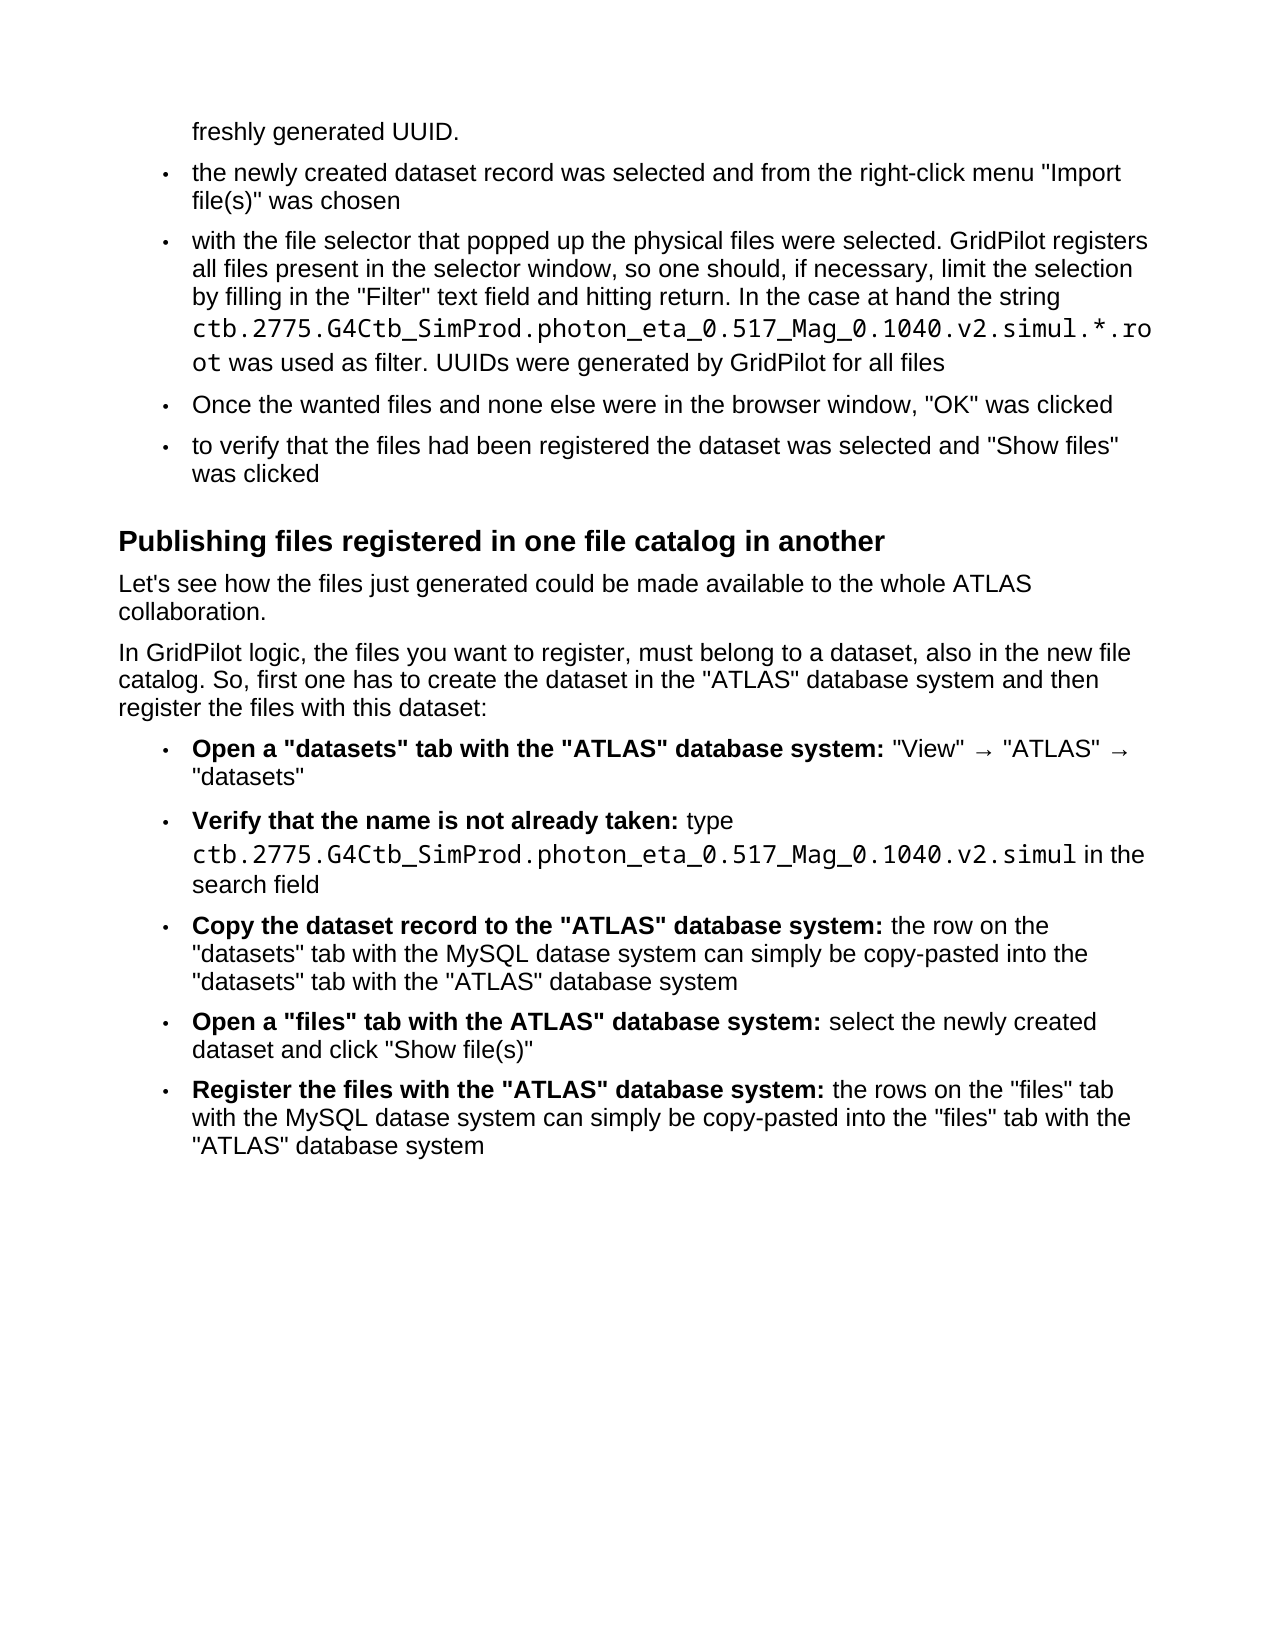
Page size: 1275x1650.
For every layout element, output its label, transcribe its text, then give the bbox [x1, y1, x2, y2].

list Verify that the name is not already taken: type ctb.2775.G4Ctb_SimProd.photon_eta_0.517_Mag_0.1040.v2.simul in the search field [162, 803, 1157, 899]
list to verify that the files had been registered the dataset was selected and "Show files" was clicked [162, 432, 1157, 487]
list Open a "files" tab with the ATLAS" database system: select the newly created dataset and click "Show file(s)" [162, 1008, 1157, 1064]
list Once the wanted files and none else were in the browser window, "OK" was clicked [162, 391, 1157, 419]
text Let's see how the files just generated could be made available to the whole ATLAS collaboration. [118, 570, 1157, 626]
subtitle Publishing files registered in one file catalog in another [118, 525, 1157, 558]
text In GridPilot logic, the files you want to register, must belong to a dataset, also in the new file catalog. So, first one has to create the dataset in the "ATLAS" database system and then register the files with this dataset: [118, 638, 1157, 722]
list freshly generated UUID. [162, 118, 1157, 146]
list Open a "datasets" tab with the "ATLAS" database system: "View" → "ATLAS" → "datasets" [162, 735, 1157, 791]
list Register the files with the "ATLAS" database system: the rows on the "files" tab with the MySQL datase system can simply be copy-pasted into the "files" tab with the "ATLAS" database system [162, 1076, 1157, 1160]
list with the file selector that popped up the physical files were selected. GridPilot registers all files present in the selector window, so one should, if necessary, limit the selection by filling in the "Filter" text field and hitting return. In the case at hand the string ctb.2775.G4Ctb_SimProd.photon_eta_0.517_Mag_0.1040.v2.simul.*.root was used as filter. UUIDs were generated by GridPilot for all files [162, 227, 1157, 379]
list the newly created dataset record was selected and from the right-click menu "Import file(s)" was chosen [162, 158, 1157, 214]
list Copy the dataset record to the "ATLAS" database system: the row on the "datasets" tab with the MySQL datase system can simply be copy-pasted into the "datasets" tab with the "ATLAS" database system [162, 912, 1157, 995]
